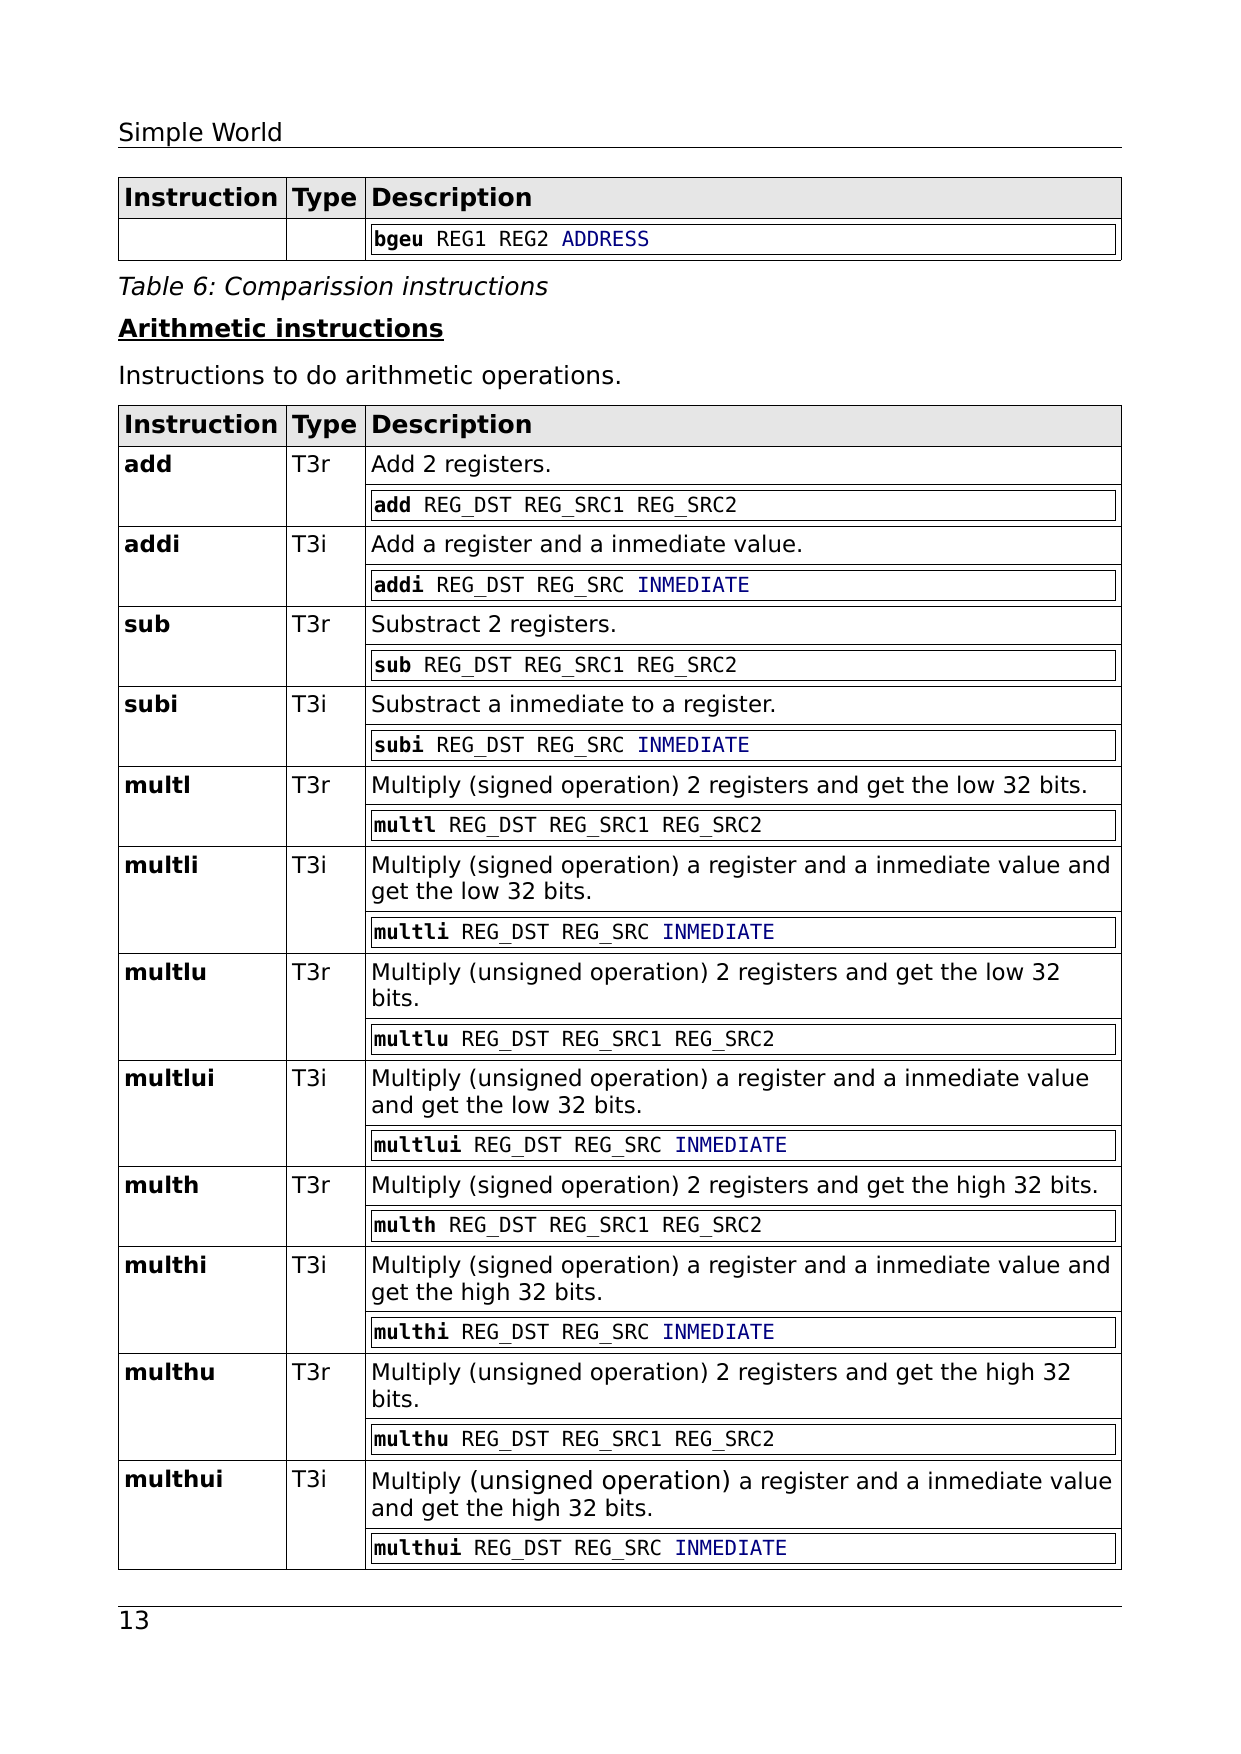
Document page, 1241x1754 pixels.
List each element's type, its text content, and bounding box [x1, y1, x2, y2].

table_cell multlu REG_DST REG_SRC1 REG_SRC2 [366, 1019, 1121, 1059]
table_cell multl [119, 767, 286, 846]
table_cell bgeu REG1 REG2 ADDRESS [366, 219, 1121, 260]
text Table 6: Comparission instructions [118, 272, 1122, 301]
table_cell multhu [119, 1354, 286, 1460]
table_cell multl REG_DST REG_SRC1 REG_SRC2 [366, 805, 1121, 846]
table_cell add [119, 447, 286, 526]
table_cell addi [119, 527, 286, 606]
table_cell multhui REG_DST REG_SRC INMEDIATE [366, 1529, 1121, 1569]
title Arithmetic instructions [118, 314, 1122, 343]
table_header Multiply (unsigned operation) a register and a inmediate value and get the high 32 bits. [366, 1461, 1121, 1527]
table_cell T3r [287, 1354, 365, 1460]
table_header Type [287, 178, 365, 218]
table_cell T3r [287, 1167, 365, 1246]
table_cell multhi [119, 1247, 286, 1353]
table_header Description [366, 406, 1121, 446]
table_cell subi REG_DST REG_SRC INMEDIATE [366, 725, 1121, 766]
table_cell T3r [287, 447, 365, 526]
table_cell sub REG_DST REG_SRC1 REG_SRC2 [366, 645, 1121, 686]
table_header Multiply (signed operation) a register and a inmediate value and get the low 32 bits. [366, 847, 1121, 911]
table_cell multhi REG_DST REG_SRC INMEDIATE [366, 1312, 1121, 1353]
table_cell multli [119, 847, 286, 953]
table_cell sub [119, 607, 286, 686]
table_header Multiply (unsigned operation) a register and a inmediate value and get the low 32 bits. [366, 1061, 1121, 1124]
table_header Multiply (unsigned operation) 2 registers and get the high 32 bits. [366, 1354, 1121, 1418]
table_cell multhu REG_DST REG_SRC1 REG_SRC2 [366, 1419, 1121, 1460]
table_cell multh [119, 1167, 286, 1246]
table_header Multiply (signed operation) 2 registers and get the high 32 bits. [366, 1167, 1121, 1204]
table_cell [287, 219, 365, 260]
table_cell multlu [119, 954, 286, 1059]
table_cell T3i [287, 687, 365, 766]
table_cell T3i [287, 527, 365, 606]
table_header Instruction [119, 406, 286, 446]
table_cell [119, 219, 286, 260]
table_cell multli REG_DST REG_SRC INMEDIATE [366, 912, 1121, 953]
table_header Substract 2 registers. [366, 607, 1121, 644]
table_header Instruction [119, 178, 286, 218]
table_header Add 2 registers. [366, 447, 1121, 484]
table_header Add a register and a inmediate value. [366, 527, 1121, 564]
table_header Multiply (unsigned operation) 2 registers and get the low 32 bits. [366, 954, 1121, 1018]
table_cell T3i [287, 1247, 365, 1353]
table_header Multiply (signed operation) 2 registers and get the low 32 bits. [366, 767, 1121, 804]
table_cell subi [119, 687, 286, 766]
table_cell T3r [287, 607, 365, 686]
table_cell T3i [287, 1061, 365, 1166]
table_cell multh REG_DST REG_SRC1 REG_SRC2 [366, 1206, 1121, 1246]
table_header Description [366, 178, 1121, 218]
table_cell multlui [119, 1061, 286, 1166]
table_header Type [287, 406, 365, 446]
table_cell T3r [287, 954, 365, 1059]
table_cell T3i [287, 847, 365, 953]
table_header Substract a inmediate to a register. [366, 687, 1121, 724]
table_cell T3r [287, 767, 365, 846]
table_cell addi REG_DST REG_SRC INMEDIATE [366, 565, 1121, 606]
table_cell add REG_DST REG_SRC1 REG_SRC2 [366, 485, 1121, 526]
table_header Multiply (signed operation) a register and a inmediate value and get the high 32 bits. [366, 1247, 1121, 1311]
table_cell multhui [119, 1461, 286, 1569]
table_cell multlui REG_DST REG_SRC INMEDIATE [366, 1126, 1121, 1166]
text Instructions to do arithmetic operations. [118, 361, 1122, 390]
table_cell T3i [287, 1461, 365, 1569]
